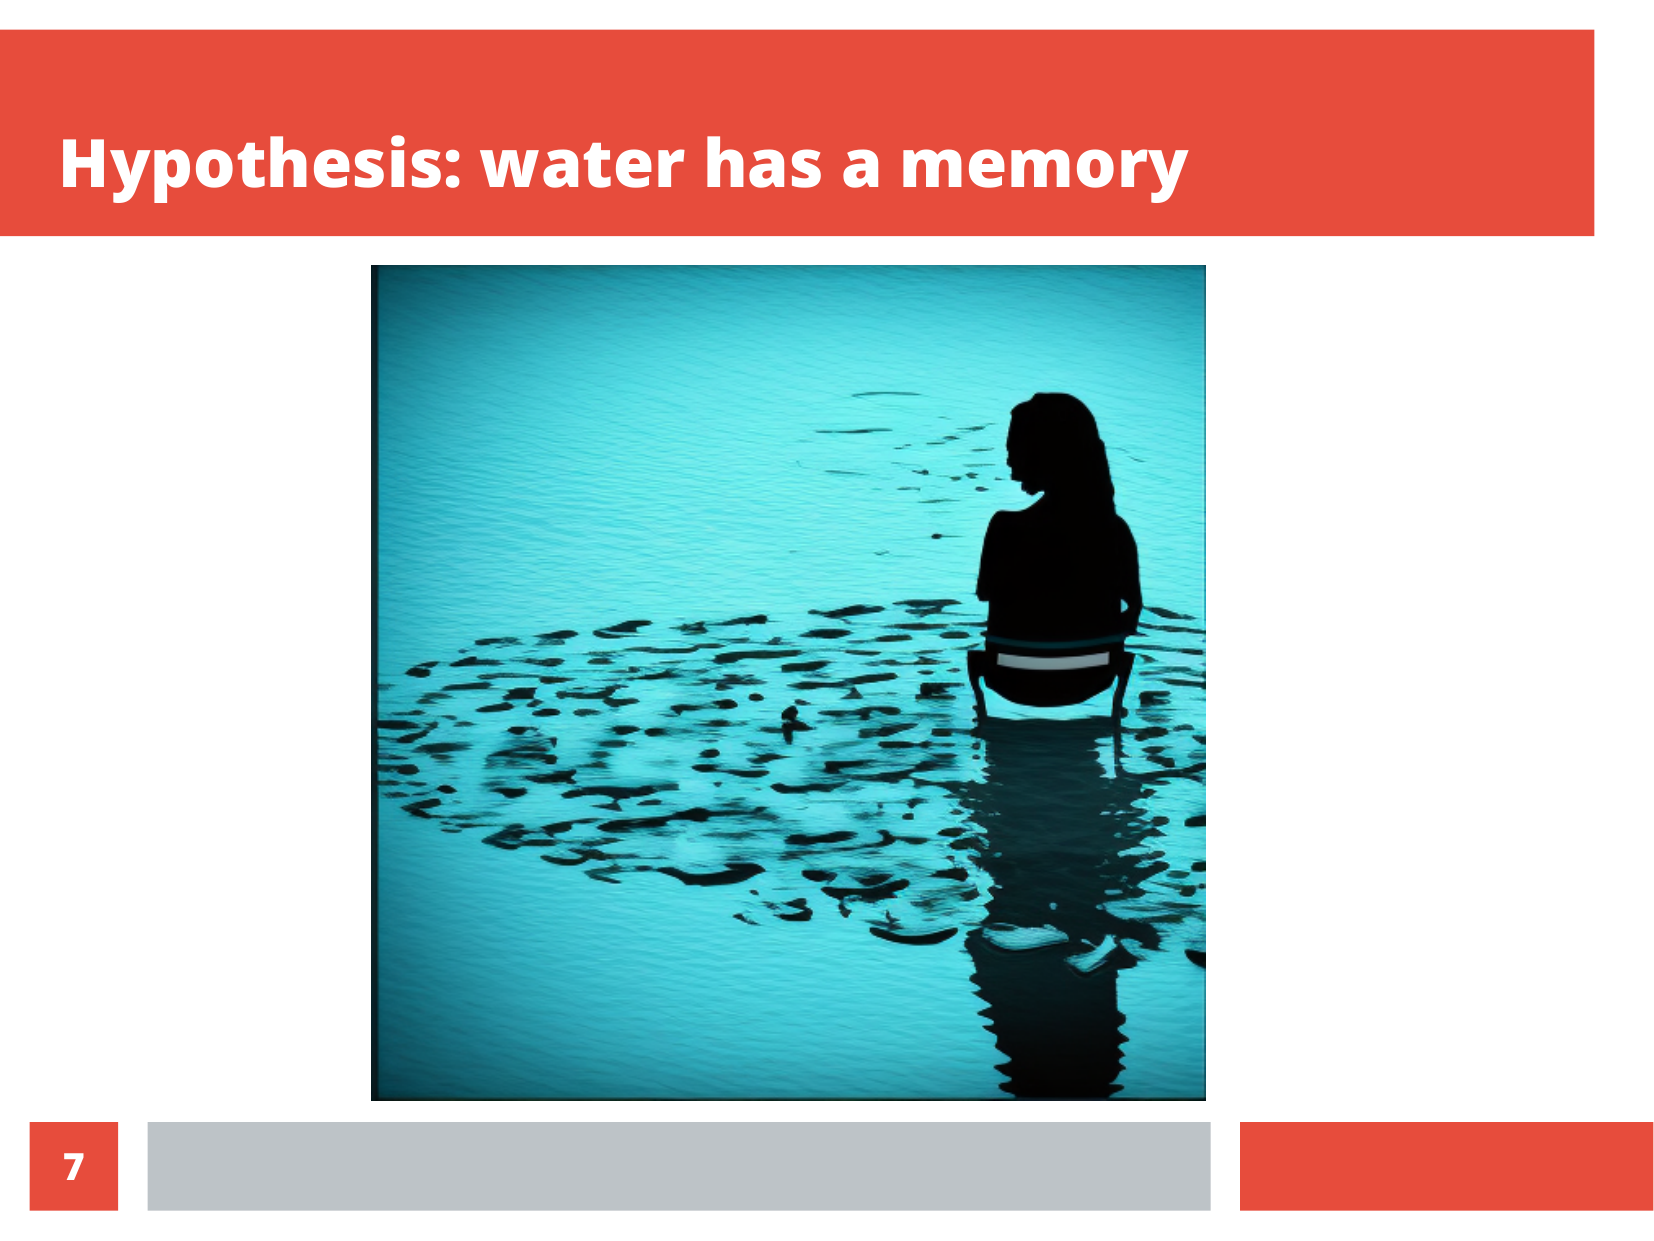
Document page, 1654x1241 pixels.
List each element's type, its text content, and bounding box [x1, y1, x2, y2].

picture [371, 265, 1206, 1101]
title Hypothesis: water has a memory [59, 59, 1595, 207]
